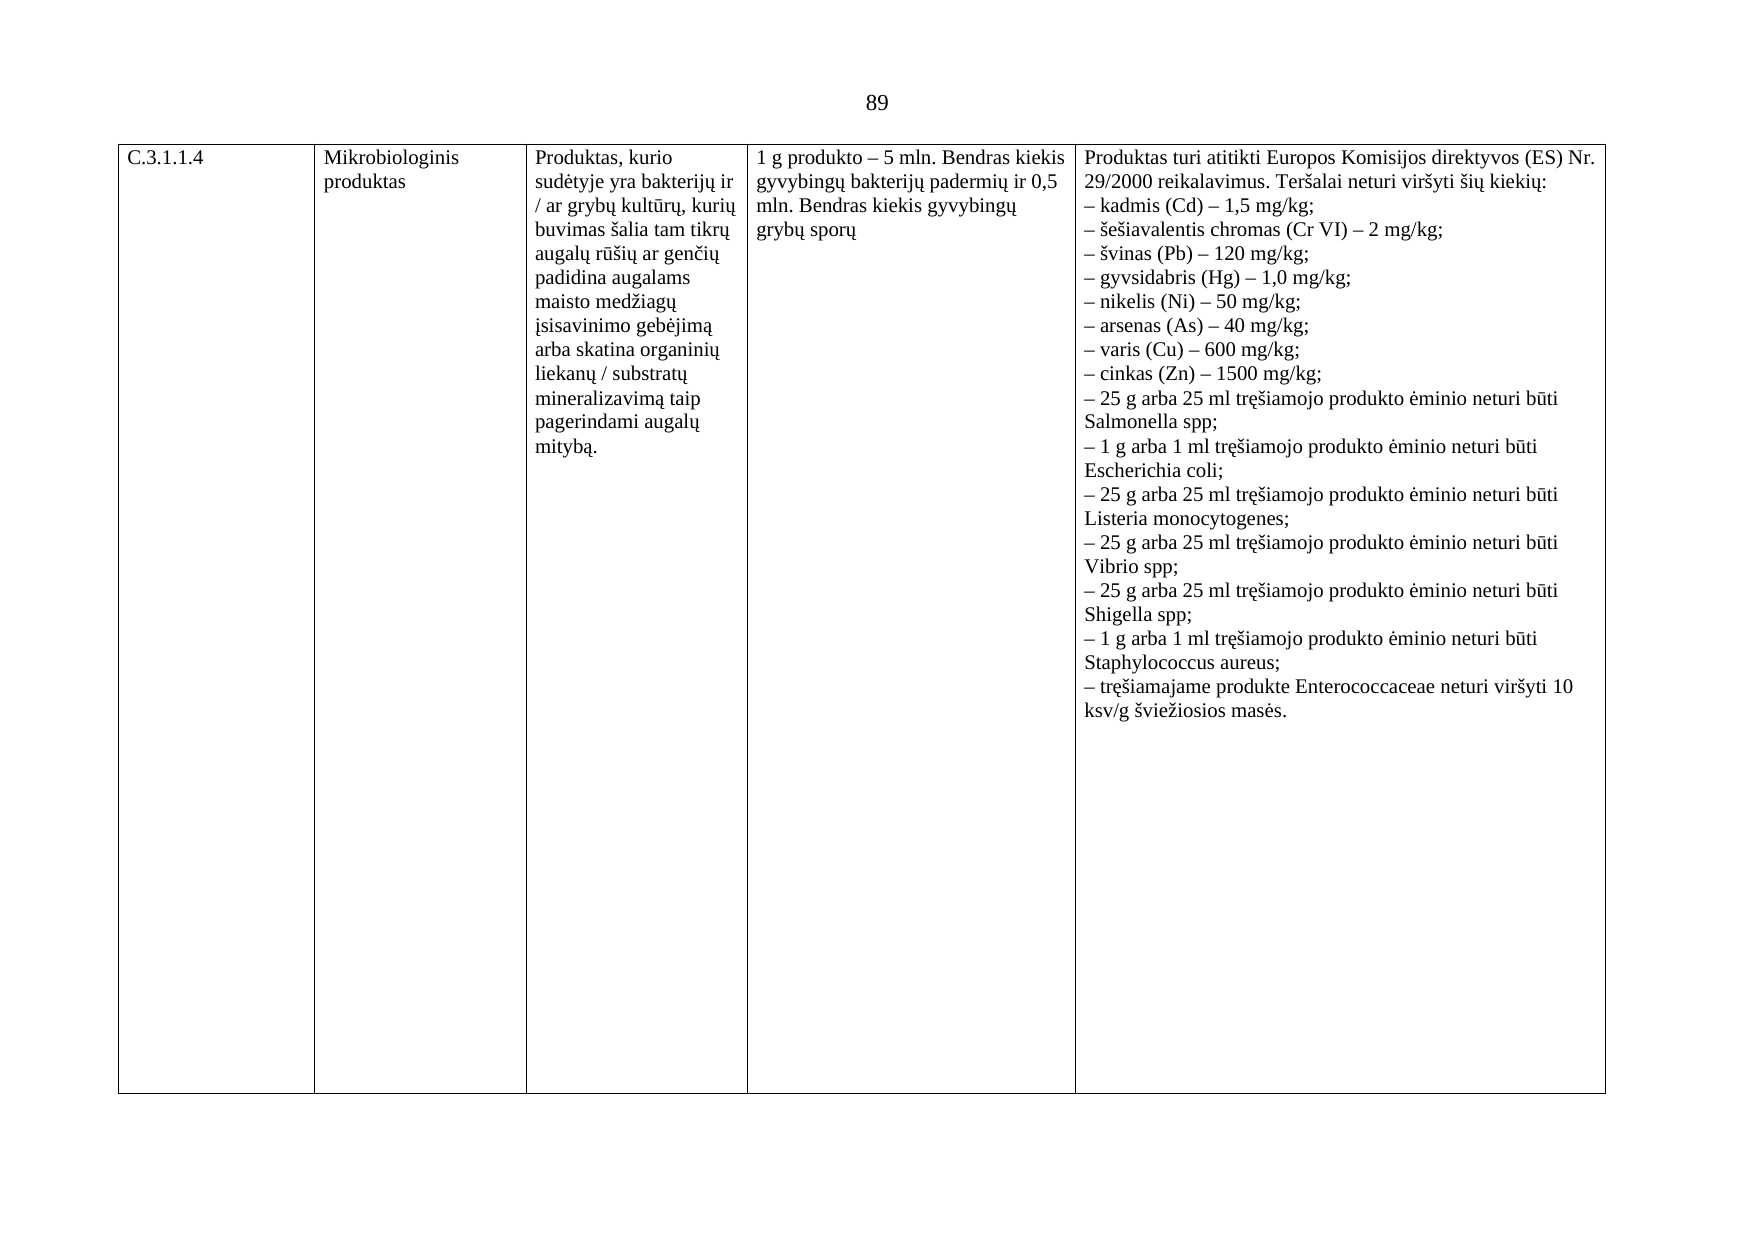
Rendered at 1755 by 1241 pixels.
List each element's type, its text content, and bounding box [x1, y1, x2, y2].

table_cell Produktas, kurio sudėtyje yra bakterijų ir / ar grybų kultūrų, kurių buvimas šalia tam tikrų augalų rūšių ar genčių padidina augalams maisto medžiagų įsisavinimo gebėjimą arba skatina organinių liekanų / substratų mineralizavimą taip pagerindami augalų mitybą. [527, 145, 747, 1093]
table_cell Mikrobiologinis produktas [315, 145, 526, 1093]
table_cell Produktas turi atitikti Europos Komisijos direktyvos (ES) Nr. 29/2000 reikalavimus. Teršalai neturi viršyti šių kiekių: – kadmis (Cd) – 1,5 mg/kg; – šešiavalentis chromas (Cr VI) – 2 mg/kg; – švinas (Pb) – 120 mg/kg; – gyvsidabris (Hg) – 1,0 mg/kg; – nikelis (Ni) – 50 mg/kg; – arsenas (As) – 40 mg/kg; – varis (Cu) – 600 mg/kg; – cinkas (Zn) – 1500 mg/kg; – 25 g arba 25 ml tręšiamojo produkto ėminio neturi būti Salmonella spp; – 1 g arba 1 ml tręšiamojo produkto ėminio neturi būti Escherichia coli; – 25 g arba 25 ml tręšiamojo produkto ėminio neturi būti Listeria monocytogenes; – 25 g arba 25 ml tręšiamojo produkto ėminio neturi būti Vibrio spp; – 25 g arba 25 ml tręšiamojo produkto ėminio neturi būti Shigella spp; – 1 g arba 1 ml tręšiamojo produkto ėminio neturi būti Staphylococcus aureus; – tręšiamajame produkte Enterococcaceae neturi viršyti 10 ksv/g šviežiosios masės. [1076, 145, 1605, 1093]
table_cell 1 g produkto – 5 mln. Bendras kiekis gyvybingų bakterijų padermių ir 0,5 mln. Bendras kiekis gyvybingų grybų sporų [748, 145, 1075, 1093]
table_cell C.3.1.1.4 [119, 145, 314, 1093]
